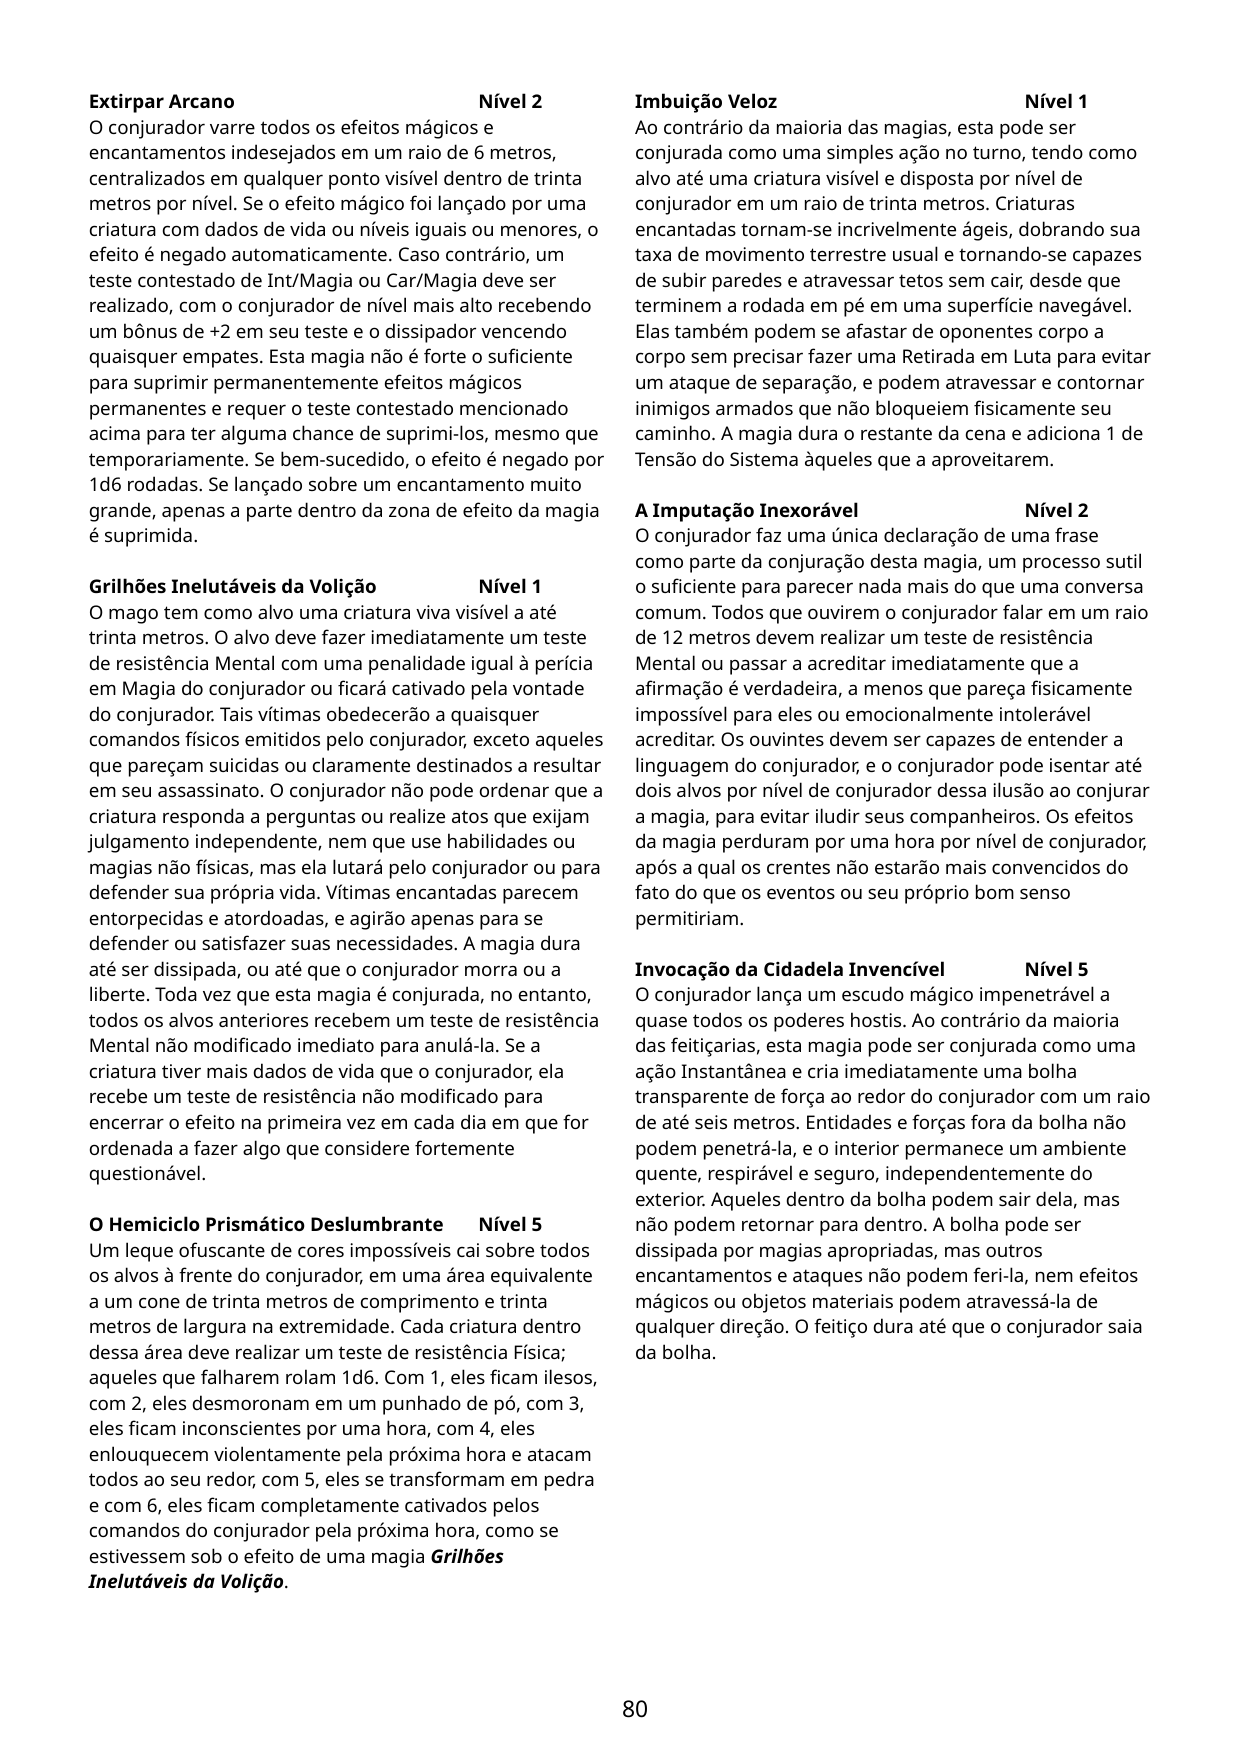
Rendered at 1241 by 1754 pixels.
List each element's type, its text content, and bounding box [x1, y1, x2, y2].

table_header A Imputação Inexorável [635, 497, 1013, 522]
table_header [467, 89, 478, 114]
table_header Nível 1 [1024, 89, 1152, 114]
table_header [1013, 497, 1024, 522]
table_header O Hemiciclo Prismático Deslumbrante [89, 1211, 467, 1237]
table_header Nível 5 [478, 1211, 605, 1237]
table_cell O conjurador faz uma única declaração de uma frase como parte da conjuração desta magia, um processo sutil o suficiente para parecer nada mais do que uma conversa comum. Todos que ouvirem o conjurador falar em um raio de 12 metros devem realizar um teste de resistência Mental ou passar a acreditar imediatamente que a afirmação é verdadeira, a menos que pareça fisicamente impossível para eles ou emocionalmente intolerável acreditar. Os ouvintes devem ser capazes de entender a linguagem do conjurador, e o conjurador pode isentar até dois alvos por nível de conjurador dessa ilusão ao conjurar a magia, para evitar iludir seus companheiros. Os efeitos da magia perduram por uma hora por nível de conjurador, após a qual os crentes não estarão mais convencidos do fato do que os eventos ou seu próprio bom senso permitiriam. [635, 523, 1152, 931]
table_cell Ao contrário da maioria das magias, esta pode ser conjurada como uma simples ação no turno, tendo como alvo até uma criatura visível e disposta por nível de conjurador em um raio de trinta metros. Criaturas encantadas tornam-se incrivelmente ágeis, dobrando sua taxa de movimento terrestre usual e tornando-se capazes de subir paredes e atravessar tetos sem cair, desde que terminem a rodada em pé em uma superfície navegável. Elas também podem se afastar de oponentes corpo a corpo sem precisar fazer uma Retirada em Luta para evitar um ataque de separação, e podem atravessar e contornar inimigos armados que não bloqueiem fisicamente seu caminho. A magia dura o restante da cena e adiciona 1 de Tensão do Sistema àqueles que a aproveitarem. [635, 114, 1152, 471]
table_header Nível 2 [1024, 497, 1152, 522]
table_cell Um leque ofuscante de cores impossíveis cai sobre todos os alvos à frente do conjurador, em uma área equivalente a um cone de trinta metros de comprimento e trinta metros de largura na extremidade. Cada criatura dentro dessa área deve realizar um teste de resistência Física; aqueles que falharem rolam 1d6. Com 1, eles ficam ilesos, com 2, eles desmoronam em um punhado de pó, com 3, eles ficam inconscientes por uma hora, com 4, eles enlouquecem violentamente pela próxima hora e atacam todos ao seu redor, com 5, eles se transformam em pedra e com 6, eles ficam completamente cativados pelos comandos do conjurador pela próxima hora, como se estivessem sob o efeito de uma magia Grilhões Inelutáveis ​​da Volição. [89, 1237, 605, 1594]
table_header Imbuição Veloz [635, 89, 1013, 114]
table_header Invocação da Cidadela Invencível [635, 956, 1013, 982]
table_header Nível 5 [1024, 956, 1152, 982]
table_header Nível 2 [478, 89, 605, 114]
table_header Extirpar Arcano [89, 89, 467, 114]
table_cell O conjurador lança um escudo mágico impenetrável a quase todos os poderes hostis. Ao contrário da maioria das feitiçarias, esta magia pode ser conjurada como uma ação Instantânea e cria imediatamente uma bolha transparente de força ao redor do conjurador com um raio de até seis metros. Entidades e forças fora da bolha não podem penetrá-la, e o interior permanece um ambiente quente, respirável e seguro, independentemente do exterior. Aqueles dentro da bolha podem sair dela, mas não podem retornar para dentro. A bolha pode ser dissipada por magias apropriadas, mas outros encantamentos e ataques não podem feri-la, nem efeitos mágicos ou objetos materiais podem atravessá-la de qualquer direção. O feitiço dura até que o conjurador saia da bolha. [635, 982, 1152, 1364]
table_header [1013, 89, 1024, 114]
table_header [467, 574, 478, 599]
table_cell O mago tem como alvo uma criatura viva visível a até trinta metros. O alvo deve fazer imediatamente um teste de resistência Mental com uma penalidade igual à perícia em Magia do conjurador ou ficará cativado pela vontade do conjurador. Tais vítimas obedecerão a quaisquer comandos físicos emitidos pelo conjurador, exceto aqueles que pareçam suicidas ou claramente destinados a resultar em seu assassinato. O conjurador não pode ordenar que a criatura responda a perguntas ou realize atos que exijam julgamento independente, nem que use habilidades ou magias não físicas, mas ela lutará pelo conjurador ou para defender sua própria vida. Vítimas encantadas parecem entorpecidas e atordoadas, e agirão apenas para se defender ou satisfazer suas necessidades. A magia dura até ser dissipada, ou até que o conjurador morra ou a liberte. Toda vez que esta magia é conjurada, no entanto, todos os alvos anteriores recebem um teste de resistência Mental não modificado imediato para anulá-la. Se a criatura tiver mais dados de vida que o conjurador, ela recebe um teste de resistência não modificado para encerrar o efeito na primeira vez em cada dia em que for ordenada a fazer algo que considere fortemente questionável. [89, 599, 605, 1186]
table_cell O conjurador varre todos os efeitos mágicos e encantamentos indesejados em um raio de 6 metros, centralizados em qualquer ponto visível dentro de trinta metros por nível. Se o efeito mágico foi lançado por uma criatura com dados de vida ou níveis iguais ou menores, o efeito é negado automaticamente. Caso contrário, um teste contestado de Int/Magia ou Car/Magia deve ser realizado, com o conjurador de nível mais alto recebendo um bônus de +2 em seu teste e o dissipador vencendo quaisquer empates. Esta magia não é forte o suficiente para suprimir permanentemente efeitos mágicos permanentes e requer o teste contestado mencionado acima para ter alguma chance de suprimi-los, mesmo que temporariamente. Se bem-sucedido, o efeito é negado por 1d6 rodadas. Se lançado sobre um encantamento muito grande, apenas a parte dentro da zona de efeito da magia é suprimida. [89, 114, 605, 548]
table_header Nível 1 [478, 574, 605, 599]
table_header Grilhões Inelutáveis ​​da Volição [89, 574, 467, 599]
table_header [1013, 956, 1024, 982]
table_header [467, 1211, 478, 1237]
